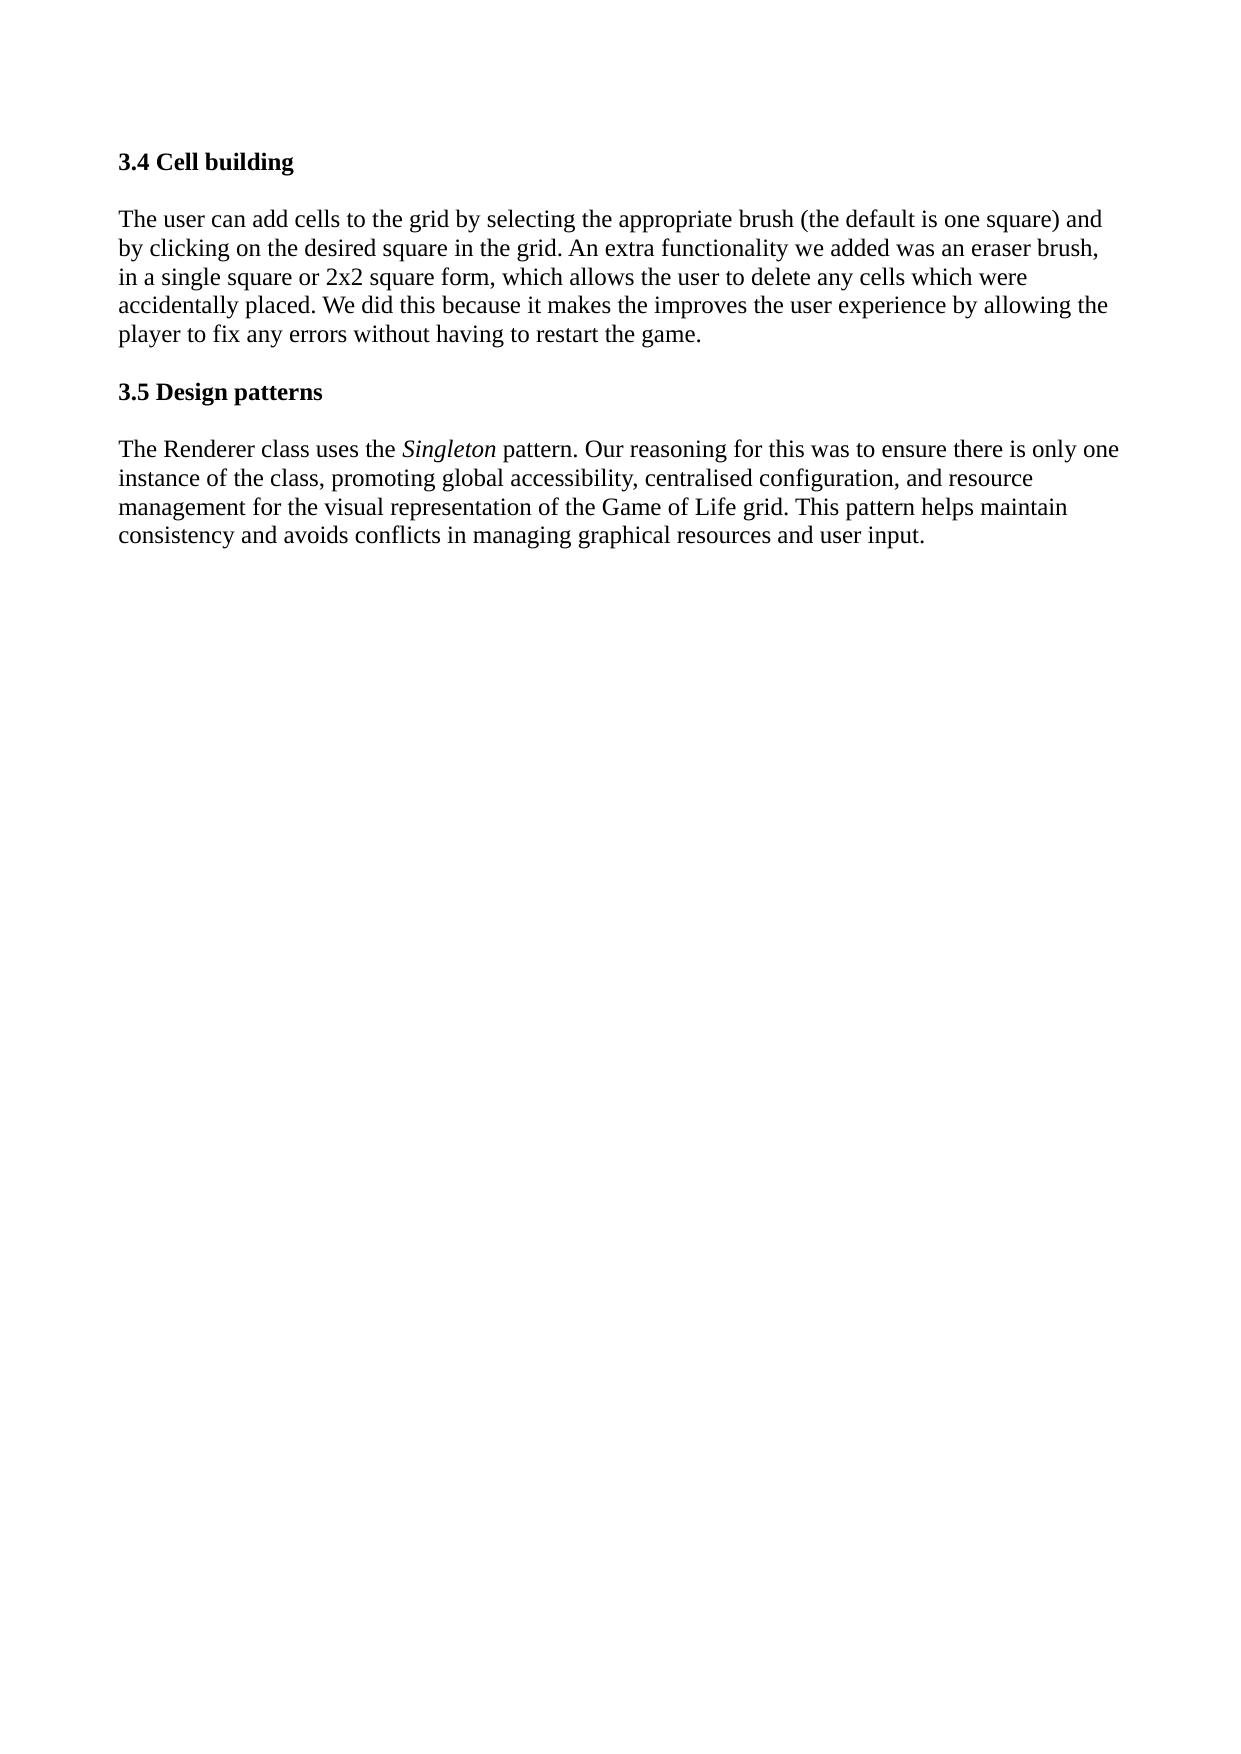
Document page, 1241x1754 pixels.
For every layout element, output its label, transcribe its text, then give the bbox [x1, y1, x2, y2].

text The Renderer class uses the Singleton pattern. Our reasoning for this was to ensure there is only one instance of the class, promoting global accessibility, centralised configuration, and resource management for the visual representation of the Game of Life grid. This pattern helps maintain consistency and avoids conflicts in managing graphical resources and user input. [118, 434, 1122, 549]
text 3.5 Design patterns [118, 377, 1122, 406]
text 3.4 Cell building [118, 147, 1122, 176]
text The user can add cells to the grid by selecting the appropriate brush (the default is one square) and by clicking on the desired square in the grid. An extra functionality we added was an eraser brush, in a single square or 2x2 square form, which allows the user to delete any cells which were accidentally placed. We did this because it makes the improves the user experience by allowing the player to fix any errors without having to restart the game. [118, 204, 1122, 348]
